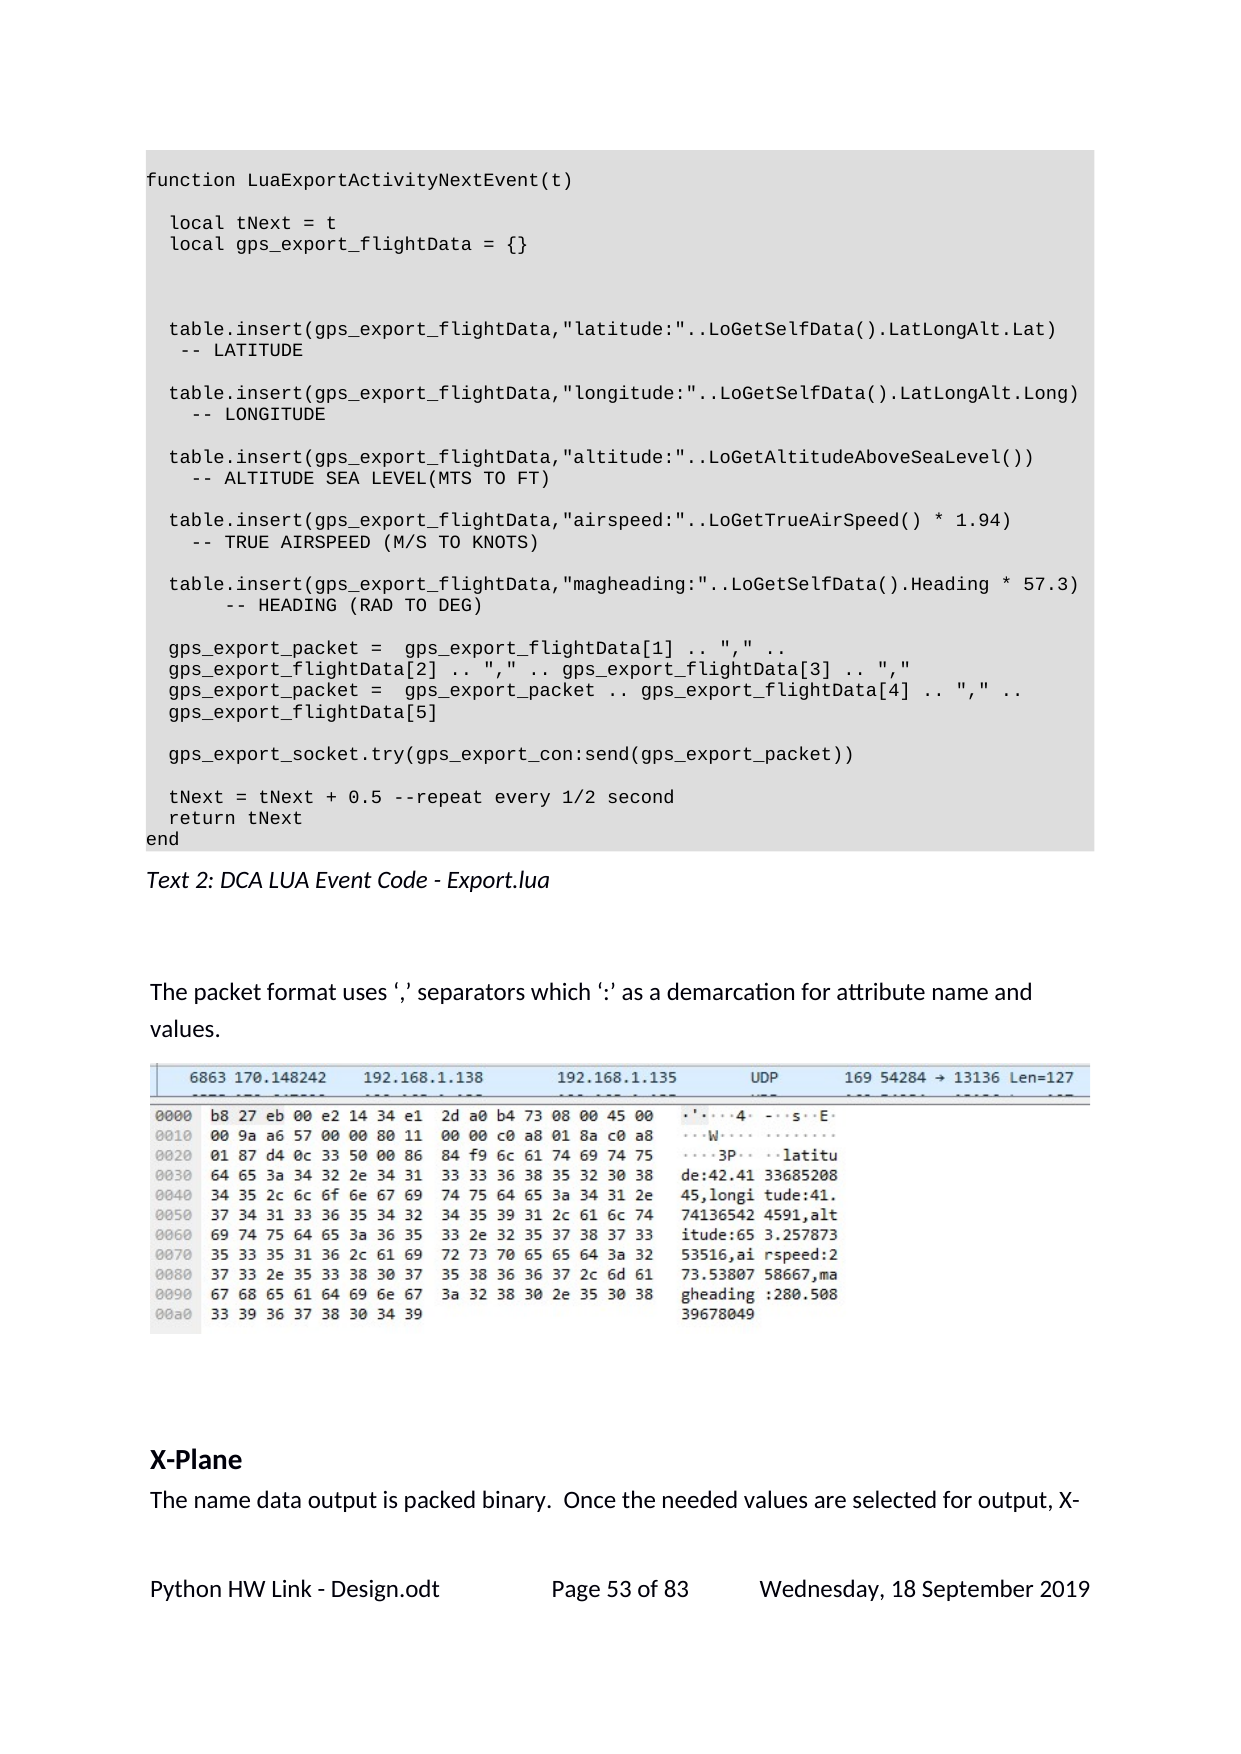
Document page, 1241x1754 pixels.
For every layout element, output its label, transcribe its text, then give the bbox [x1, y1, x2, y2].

text The name data output is packed binary. Once the needed values are selected for output, X- [150, 1485, 1090, 1515]
subtitle X-Plane [150, 1441, 1090, 1476]
text The packet format uses ‘,’ separators which ‘:’ as a demarcation for attribute name and values. [150, 976, 1090, 1043]
text Text 2: DCA LUA Event Code - Export.lua [146, 852, 1094, 894]
picture [150, 1063, 1091, 1334]
